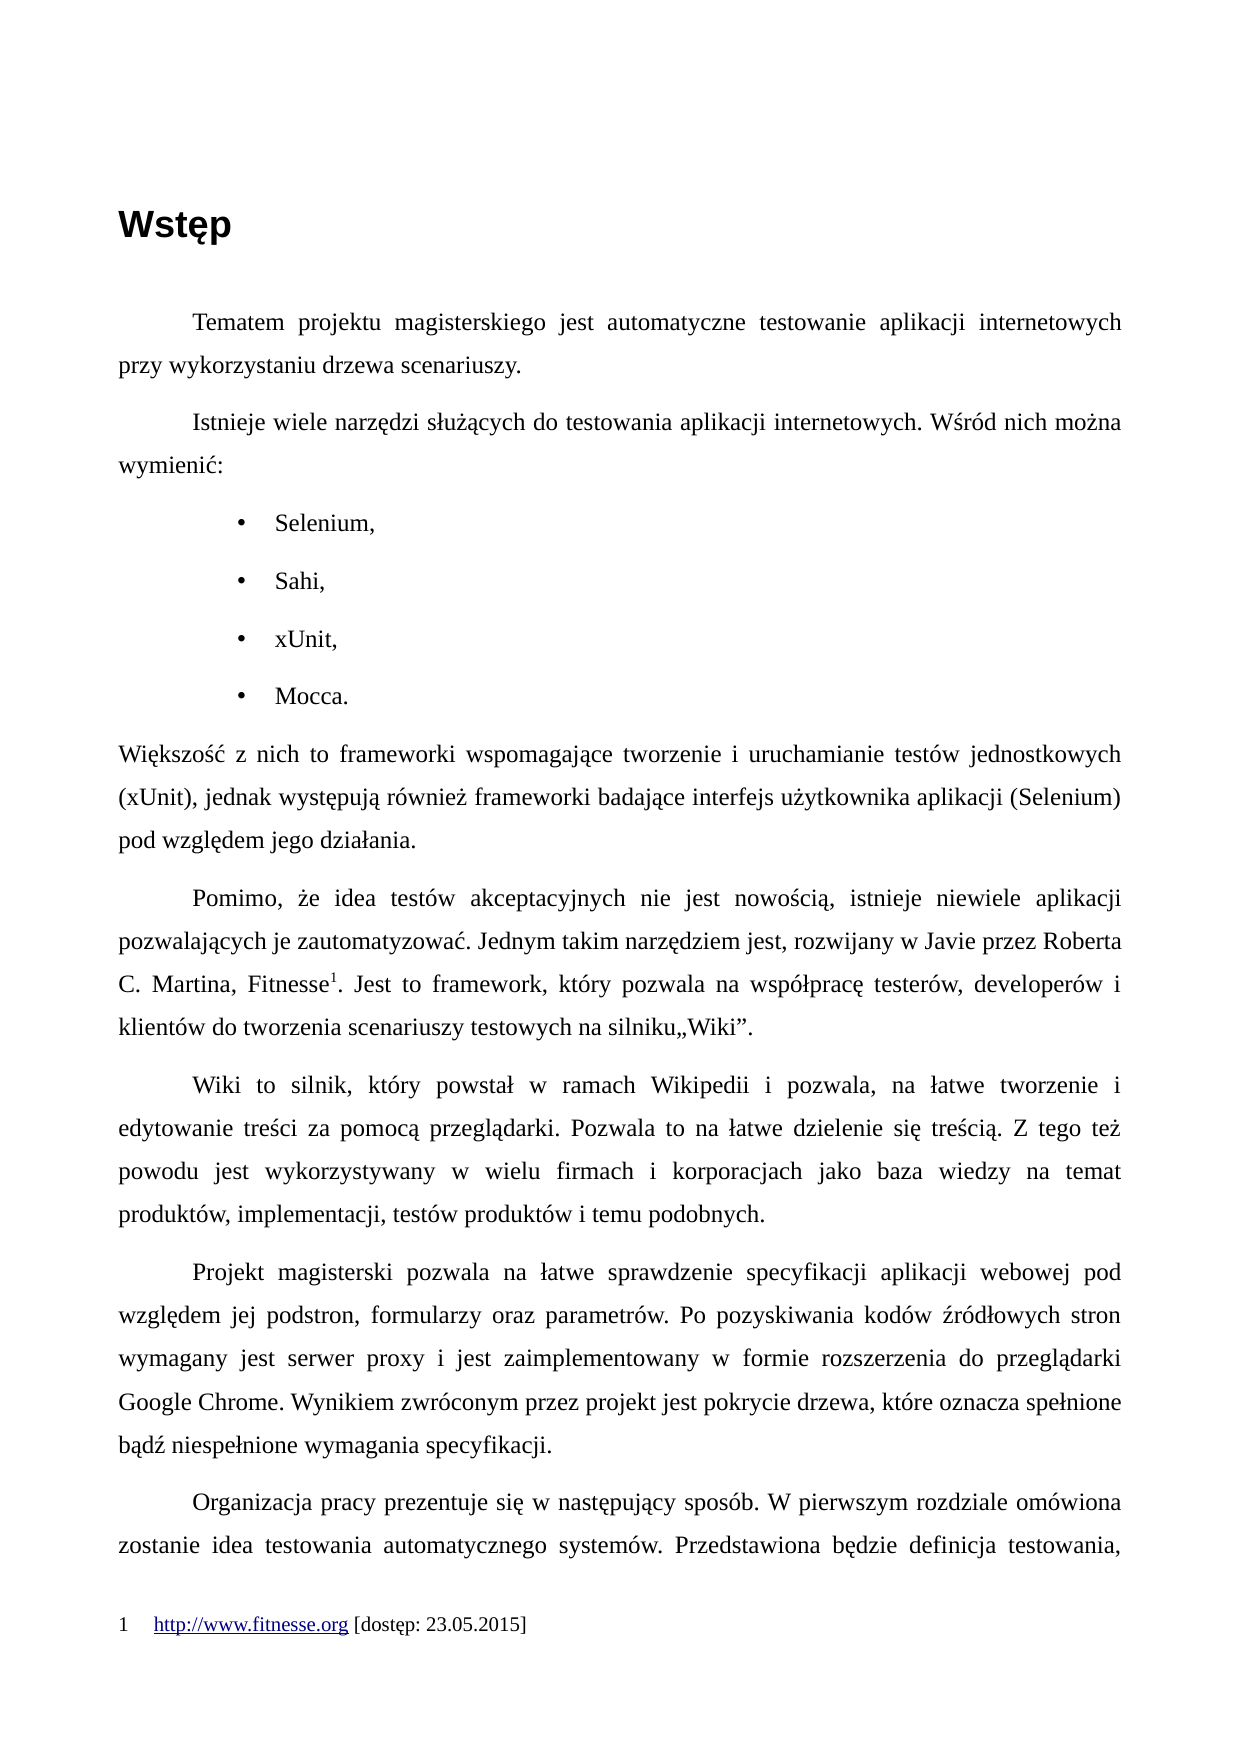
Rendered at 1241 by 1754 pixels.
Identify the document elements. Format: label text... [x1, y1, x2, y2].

text Organizacja pracy prezentuje się w następujący sposób. W pierwszym rozdziale omówiona zostanie idea testowania automatycznego systemów. Przedstawiona będzie definicja testowania, [118, 1487, 1122, 1559]
list Większość z nich to frameworki wspomagające tworzenie i uruchamianie testów jednostkowych (xUnit), jednak występują również frameworki badające interfejs użytkownika aplikacji (Selenium) pod względem jego działania. [118, 739, 1122, 854]
list Sahi, [237, 566, 1122, 595]
text Wiki to silnik, który powstał w ramach Wikipedii i pozwala, na łatwe tworzenie i edytowanie treści za pomocą przeglądarki. Pozwala to na łatwe dzielenie się treścią. Z tego też powodu jest wykorzystywany w wielu firmach i korporacjach jako baza wiedzy na temat produktów, implementacji, testów produktów i temu podobnych. [118, 1070, 1122, 1228]
text http://www.fitnesse.org [dostęp: 23.05.2015] [118, 1612, 1122, 1636]
list xUnit, [237, 624, 1122, 652]
text Projekt magisterski pozwala na łatwe sprawdzenie specyfikacji aplikacji webowej pod względem jej podstron, formularzy oraz parametrów. Po pozyskiwania kodów źródłowych stron wymagany jest serwer proxy i jest zaimplementowany w formie rozszerzenia do przeglądarki Google Chrome. Wynikiem zwróconym przez projekt jest pokrycie drzewa, które oznacza spełnione bądź niespełnione wymagania specyfikacji. [118, 1257, 1122, 1458]
text Istnieje wiele narzędzi służących do testowania aplikacji internetowych. Wśród nich można wymienić: [118, 407, 1122, 479]
text Tematem projektu magisterskiego jest automatyczne testowanie aplikacji internetowych przy wykorzystaniu drzewa scenariuszy. [118, 307, 1122, 378]
text Pomimo, że idea testów akceptacyjnych nie jest nowością, istnieje niewiele aplikacji pozwalających je zautomatyzować. Jednym takim narzędziem jest, rozwijany w Javie przez Roberta C. Martina, Fitnesse. Jest to framework, który pozwala na współpracę testerów, developerów i klientów do tworzenia scenariuszy testowych na silniku„Wiki”. [118, 883, 1122, 1041]
subtitle Wstęp [118, 201, 1122, 245]
list Mocca. [237, 681, 1122, 710]
list Selenium, [237, 508, 1122, 537]
